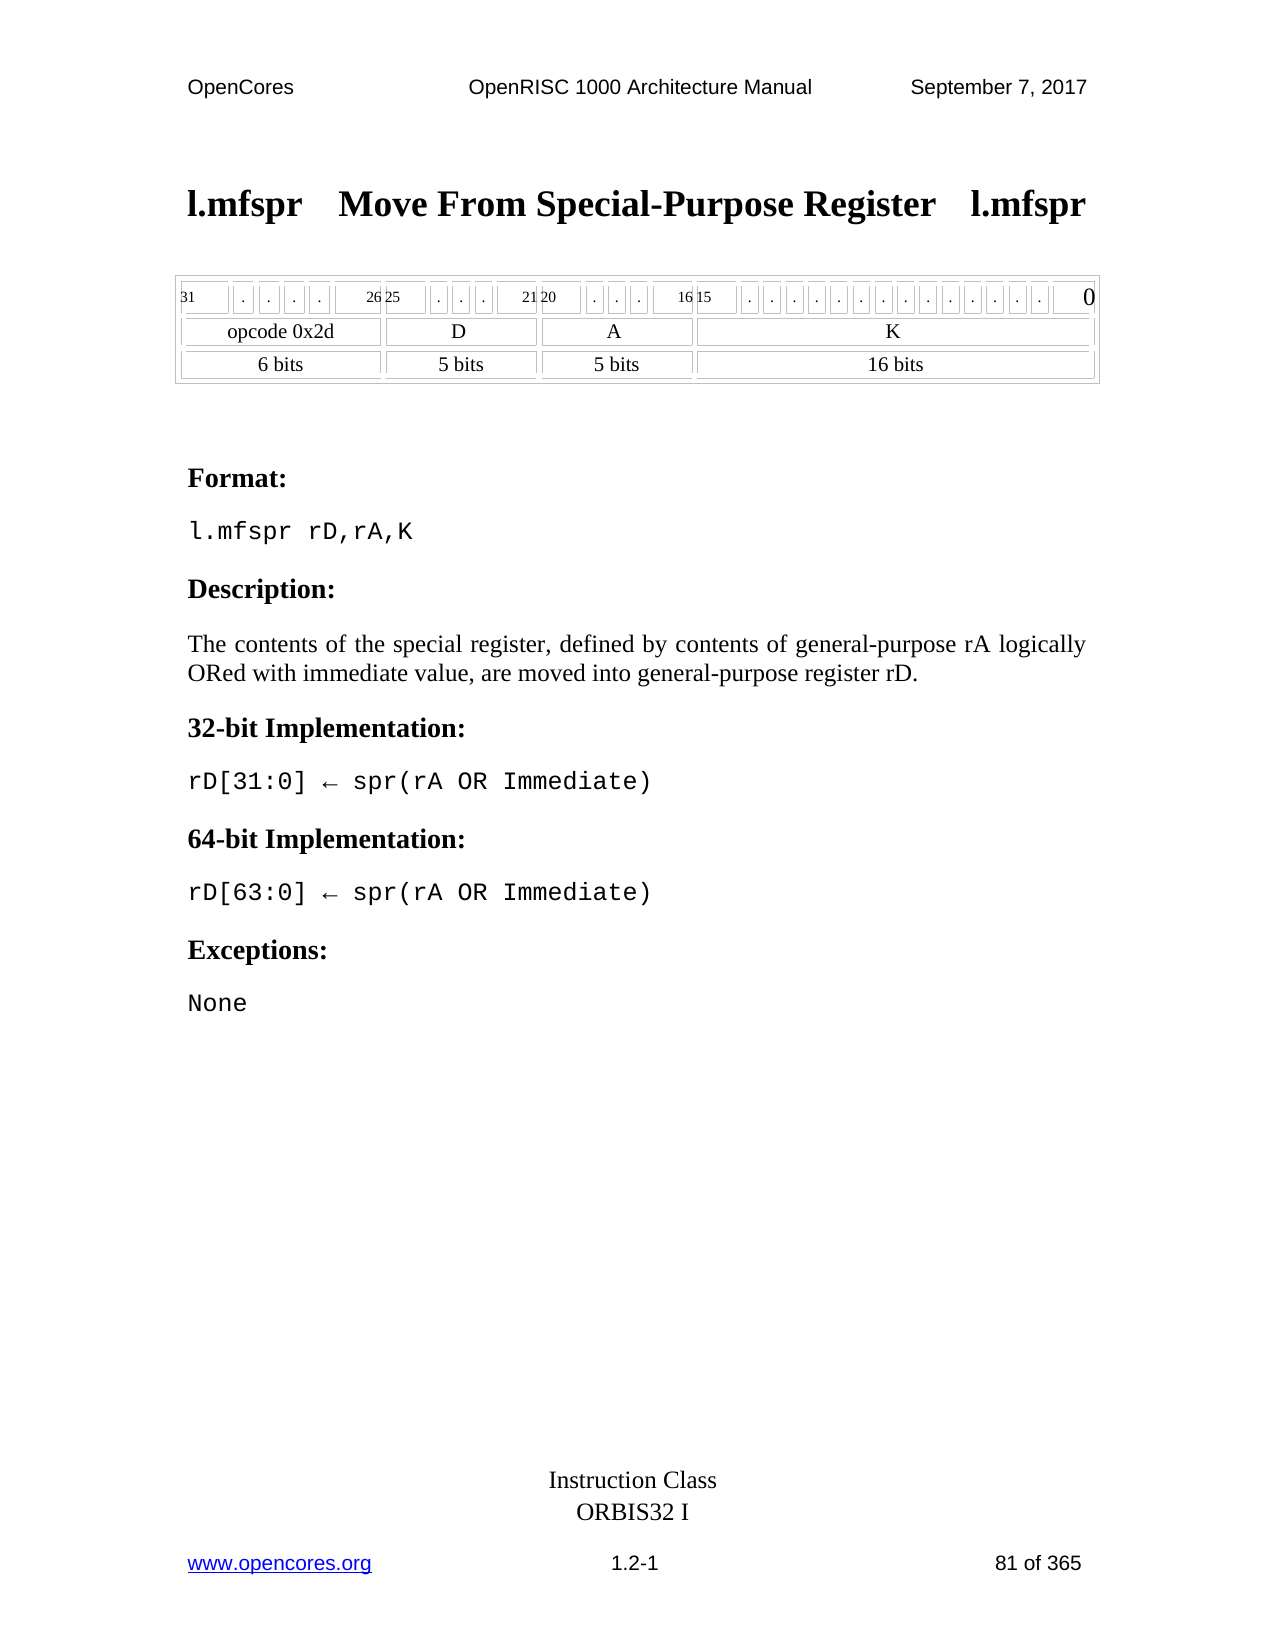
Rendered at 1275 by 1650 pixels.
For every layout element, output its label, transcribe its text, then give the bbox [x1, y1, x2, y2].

text rD[63:0] ← spr(rA OR Immediate) [187, 880, 1087, 908]
text l.mfspr rD,rA,K [187, 518, 1087, 547]
text Format: [187, 461, 1087, 493]
text None [187, 990, 1087, 1019]
text The contents of the special register, defined by contents of general-purpose rA logically ORed with immediate value, are moved into general-purpose register rD. [187, 629, 1087, 687]
text 32-bit Implementation: [187, 712, 1087, 744]
text 64-bit Implementation: [187, 822, 1087, 855]
text Description: [187, 572, 1087, 604]
text Exceptions: [187, 933, 1087, 965]
text rD[31:0] ← spr(rA OR Immediate) [187, 769, 1087, 797]
